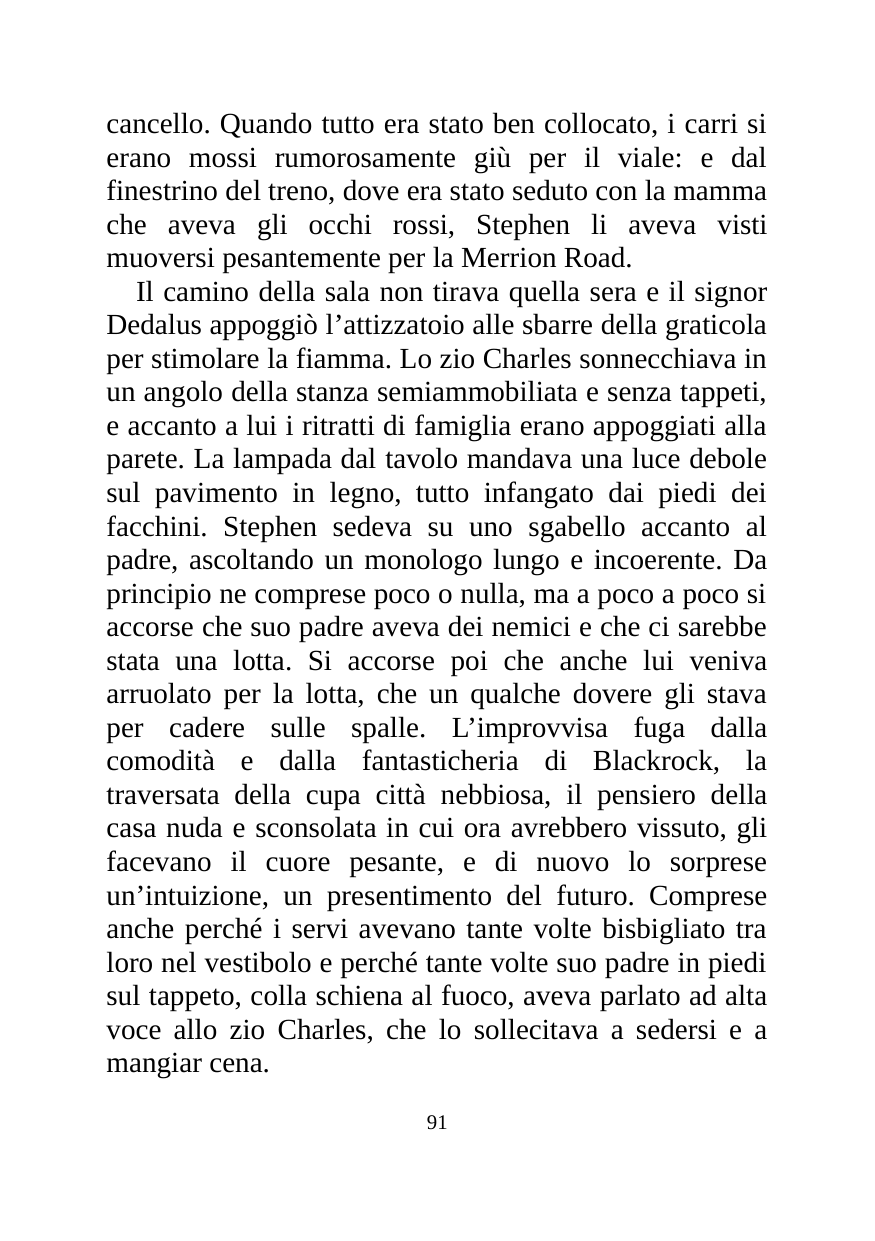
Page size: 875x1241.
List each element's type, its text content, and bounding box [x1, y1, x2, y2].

text cancello. Quando tutto era stato ben collocato, i carri si erano mossi rumorosamente giù per il viale: e dal finestrino del treno, dove era stato seduto con la mamma che aveva gli occhi rossi, Stephen li aveva visti muoversi pesantemente per la Merrion Road. [106, 106, 768, 274]
text Il camino della sala non tirava quella sera e il signor Dedalus appoggiò l’attizzatoio alle sbarre della graticola per stimolare la fiamma. Lo zio Charles sonnecchiava in un angolo della stanza semiammobiliata e senza tappeti, e accanto a lui i ritratti di famiglia erano appoggiati alla parete. La lampada dal tavolo mandava una luce debole sul pavimento in legno, tutto infangato dai piedi dei facchini. Stephen sedeva su uno sgabello accanto al padre, ascoltando un monologo lungo e incoerente. Da principio ne comprese poco o nulla, ma a poco a poco si accorse che suo padre aveva dei nemici e che ci sarebbe stata una lotta. Si accorse poi che anche lui veniva arruolato per la lotta, che un qualche dovere gli stava per cadere sulle spalle. L’improvvisa fuga dalla comodità e dalla fantasticheria di Blackrock, la traversata della cupa città nebbiosa, il pensiero della casa nuda e sconsolata in cui ora avrebbero vissuto, gli facevano il cuore pesante, e di nuovo lo sorprese un’intuizione, un presentimento del futuro. Comprese anche perché i servi avevano tante volte bisbigliato tra loro nel vestibolo e perché tante volte suo padre in piedi sul tappeto, colla schiena al fuoco, aveva parlato ad alta voce allo zio Charles, che lo sollecitava a sedersi e a mangiar cena. [106, 274, 768, 1079]
